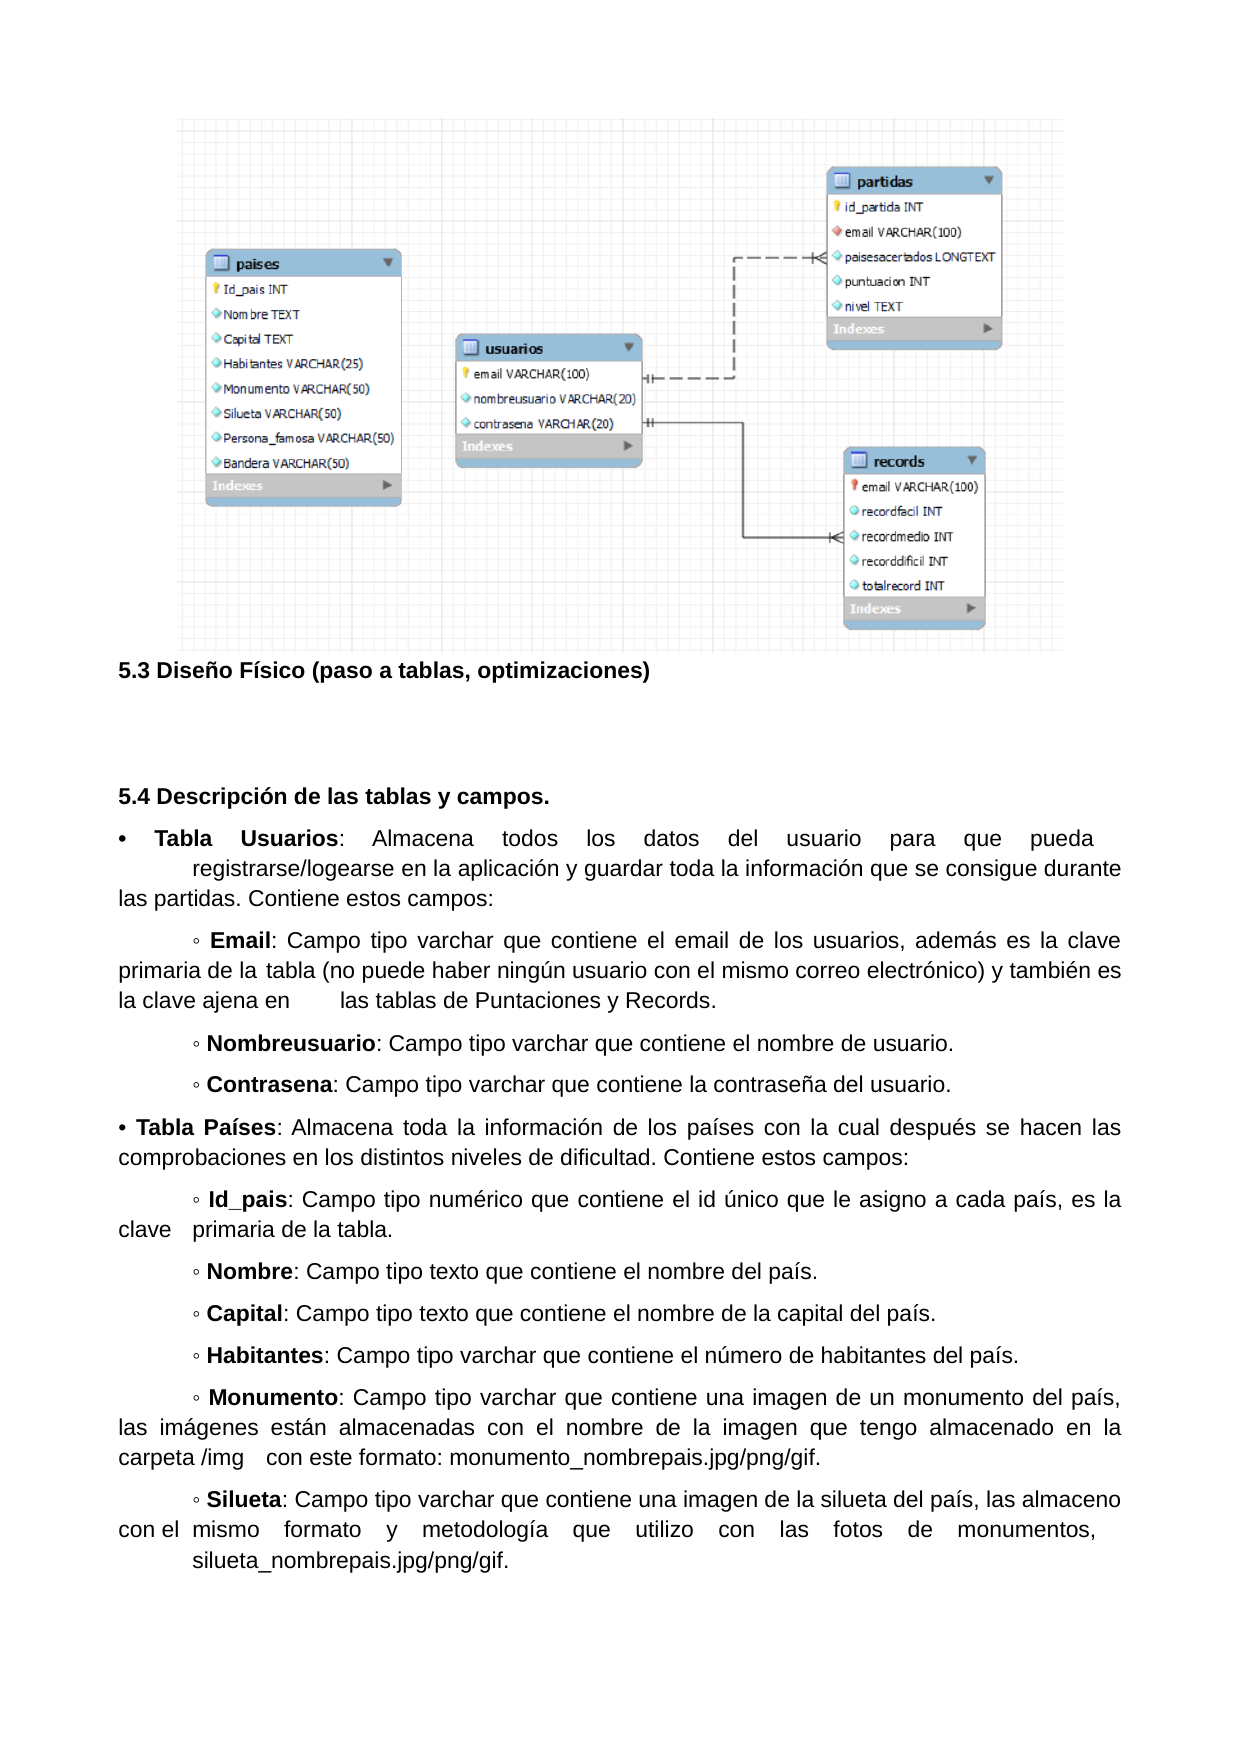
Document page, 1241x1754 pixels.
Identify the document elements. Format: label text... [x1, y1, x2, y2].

text • Tabla Usuarios: Almacena todos los datos del usuario para que pueda registrarse/logearse en la aplicación y guardar toda la información que se consigue durante las partidas. Contiene estos campos: [118, 825, 1122, 911]
text • Tabla Países: Almacena toda la información de los países con la cual después se hacen las comprobaciones en los distintos niveles de dificultad. Contiene estos campos: [118, 1113, 1122, 1170]
text ◦ Silueta: Campo tipo varchar que contiene una imagen de la silueta del país, las almaceno con el mismo formato y metodología que utilizo con las fotos de monumentos, silueta_nombrepais.jpg/png/gif. [118, 1486, 1122, 1573]
text ◦ Habitantes: Campo tipo varchar que contiene el número de habitantes del país. [118, 1342, 1122, 1368]
text ◦ Contrasena: Campo tipo varchar que contiene la contraseña del usuario. [118, 1071, 1122, 1098]
text ◦ Email: Campo tipo varchar que contiene el email de los usuarios, además es la clave primaria de la tabla (no puede haber ningún usuario con el mismo correo electrónico) y también es la clave ajena en las tablas de Puntaciones y Records. [118, 927, 1122, 1014]
text ◦ Capital: Campo tipo texto que contiene el nombre de la capital del país. [118, 1300, 1122, 1326]
text 5.4 Descripción de las tablas y campos. [118, 783, 1122, 809]
text ◦ Id_pais: Campo tipo numérico que contiene el id único que le asigno a cada país, es la clave primaria de la tabla. [118, 1186, 1122, 1242]
text 5.3 Diseño Físico (paso a tablas, optimizaciones) [118, 653, 1122, 683]
text ◦ Nombreusuario: Campo tipo varchar que contiene el nombre de usuario. [118, 1029, 1122, 1056]
text ◦ Monumento: Campo tipo varchar que contiene una imagen de un monumento del país, las imágenes están almacenadas con el nombre de la imagen que tengo almacenado en la carpeta /img con este formato: monumento_nombrepais.jpg/png/gif. [118, 1384, 1122, 1471]
picture [177, 118, 1063, 653]
text ◦ Nombre: Campo tipo texto que contiene el nombre del país. [118, 1258, 1122, 1284]
